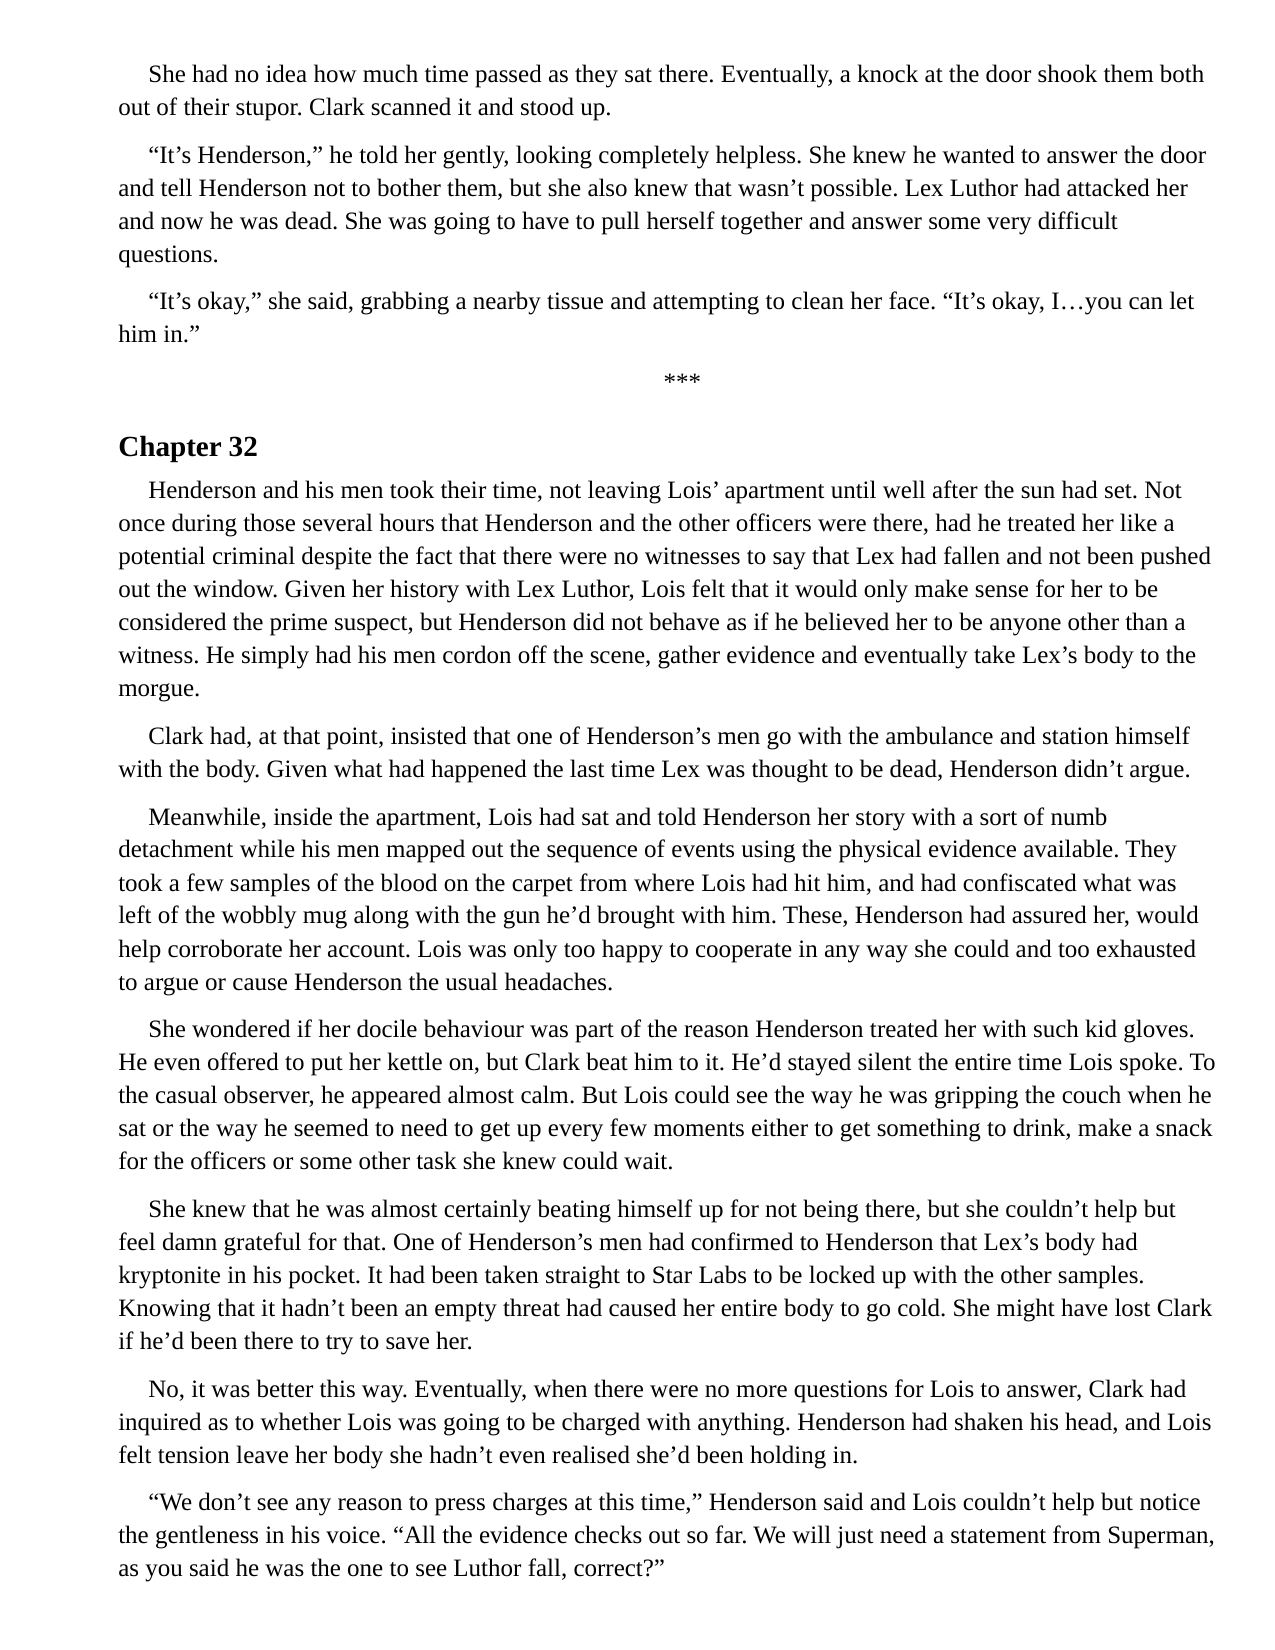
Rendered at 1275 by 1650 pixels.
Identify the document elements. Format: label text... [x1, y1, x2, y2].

text No, it was better this way. Eventually, when there were no more questions for Lois to answer, Clark had inquired as to whether Lois was going to be charged with anything. Henderson had shaken his head, and Lois felt tension leave her body she hadn’t even realised she’d been holding in. [118, 1374, 1216, 1468]
text She wondered if her docile behaviour was part of the reason Henderson treated her with such kid gloves. He even offered to put her kettle on, but Clark beat him to it. He’d stayed silent the entire time Lois spoke. To the casual observer, he appeared almost calm. But Lois could see the way he was gripping the couch when he sat or the way he seemed to need to get up every few moments either to get something to drink, make a snack for the officers or some other task she knew could wait. [118, 1014, 1216, 1175]
text Meanwhile, inside the apartment, Lois had sat and told Henderson her story with a sort of numb detachment while his men mapped out the sequence of events using the physical evidence available. They took a few samples of the blood on the carpet from where Lois had hit him, and had confiscated what was left of the wobbly mug along with the gun he’d brought with him. These, Henderson had assured her, would help corroborate her account. Lois was only too happy to cooperate in any way she could and too exhausted to argue or cause Henderson the usual headaches. [118, 802, 1216, 995]
text “It’s Henderson,” he told her gently, looking completely helpless. She knew he wanted to answer the door and tell Henderson not to bother them, but she also knew that wasn’t possible. Lex Luthor had attacked her and now he was dead. She was going to have to pull herself together and answer some very difficult questions. [118, 140, 1216, 267]
text “It’s okay,” she said, grabbing a nearby tissue and attempting to clean her face. “It’s okay, I…you can let him in.” [118, 286, 1216, 348]
text She had no idea how much time passed as they sat there. Eventually, a knock at the door shook them both out of their stupor. Clark scanned it and stood up. [118, 59, 1216, 121]
text Henderson and his men took their time, not leaving Lois’ apartment until well after the sun had set. Not once during those several hours that Henderson and the other officers were there, had he treated her like a potential criminal despite the fact that there were no witnesses to say that Lex had fallen and not been pushed out the window. Given her history with Lex Luthor, Lois felt that it would only make sense for her to be considered the prime suspect, but Henderson did not behave as if he believed her to be anyone other than a witness. He simply had his men cordon off the scene, gather evidence and eventually take Lex’s body to the morgue. [118, 475, 1216, 702]
text “We don’t see any reason to press charges at this time,” Henderson said and Lois couldn’t help but notice the gentleness in his voice. “All the evidence checks out so far. We will just need a statement from Superman, as you said he was the one to see Luthor fall, correct?” [118, 1487, 1216, 1582]
text She knew that he was almost certainly beating himself up for not being there, but she couldn’t help but feel damn grateful for that. One of Henderson’s men had confirmed to Henderson that Lex’s body had kryptonite in his pocket. It had been taken straight to Star Labs to be locked up with the other samples. Knowing that it hadn’t been an empty threat had caused her entire body to go cold. She might have lost Clark if he’d been there to try to save her. [118, 1194, 1216, 1355]
text Clark had, at that point, insisted that one of Henderson’s men go with the ambulance and station himself with the body. Given what had happened the last time Lex was thought to be dead, Henderson didn’t argue. [118, 721, 1216, 783]
subtitle Chapter 32 [118, 429, 1216, 463]
text *** [118, 367, 1216, 396]
